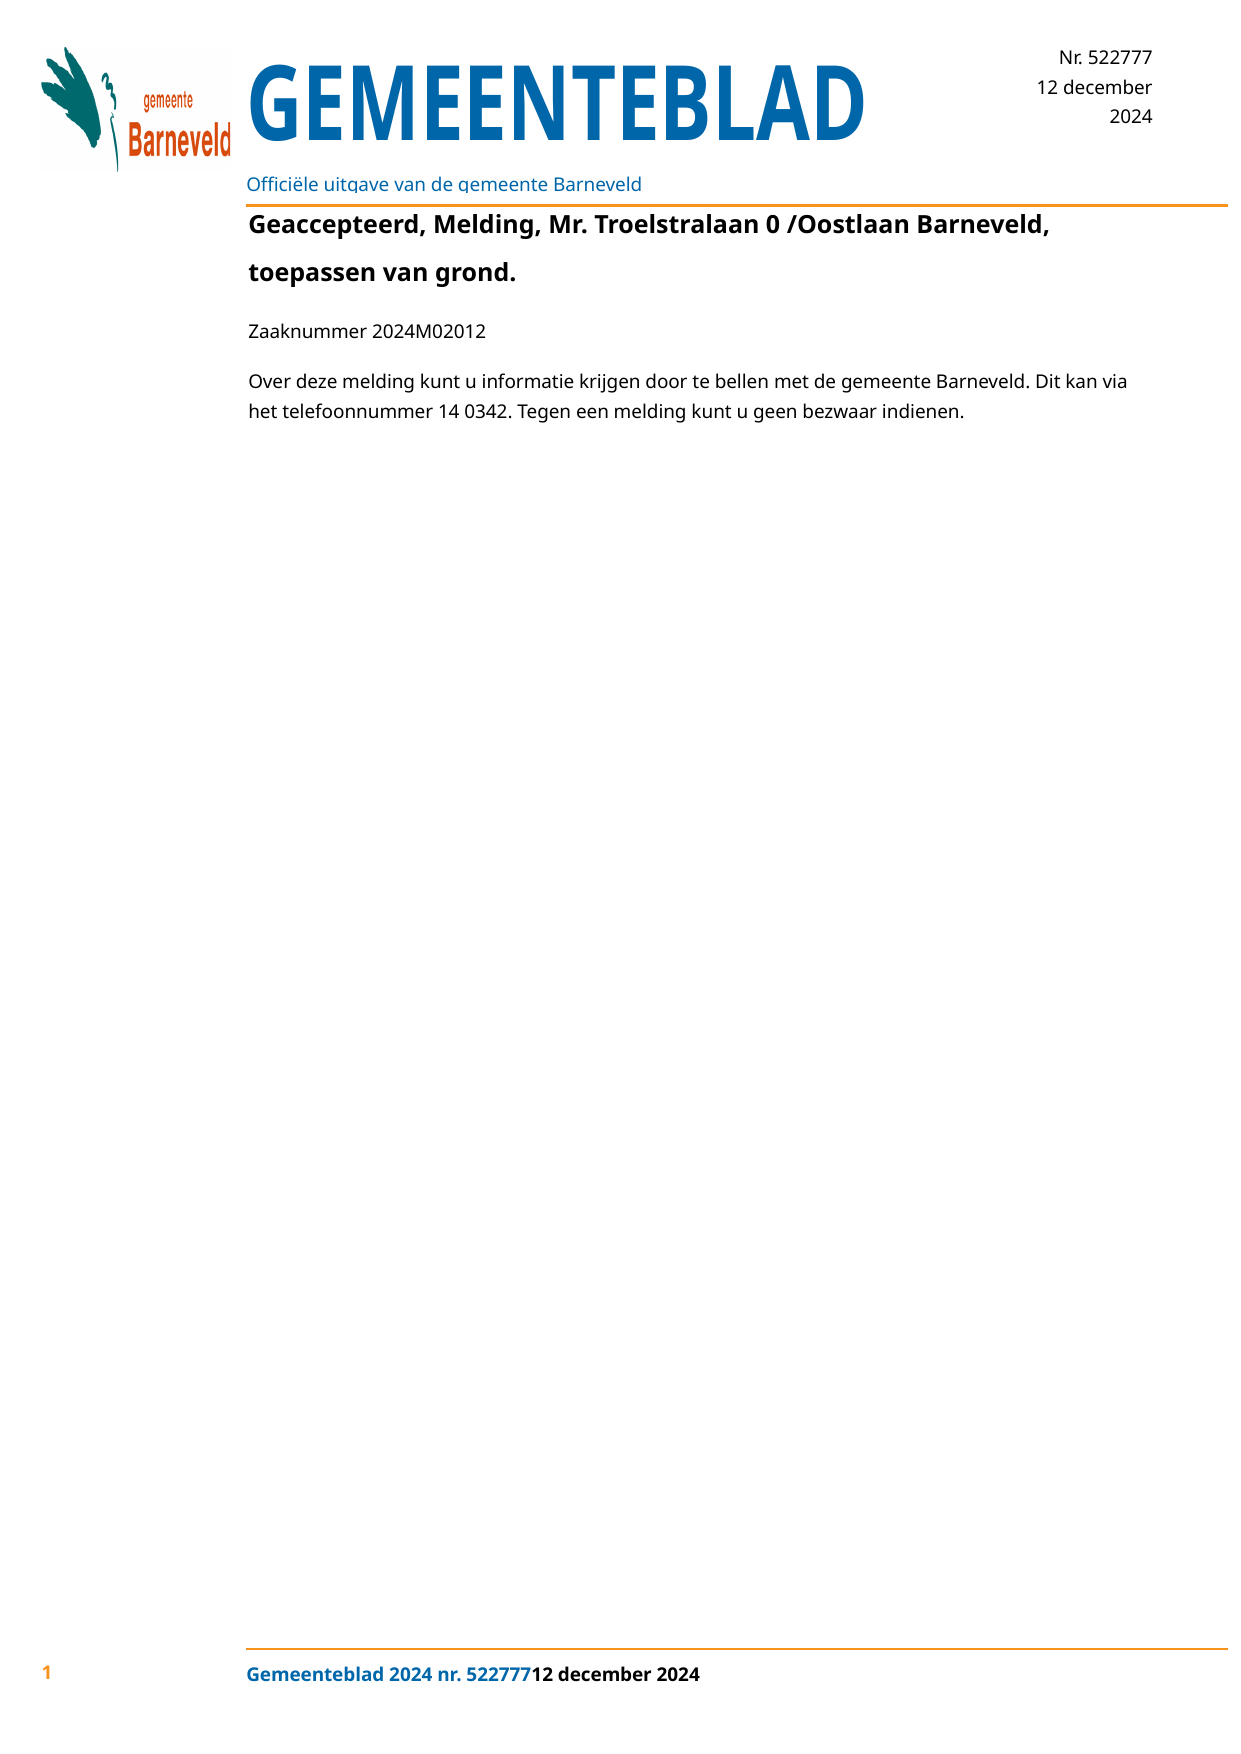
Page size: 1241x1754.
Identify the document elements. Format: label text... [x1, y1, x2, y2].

picture [41, 47, 231, 172]
text Geaccepteerd, Melding, Mr. Troelstralaan 0 /Oostlaan Barneveld, toepassen van grond. [248, 207, 1152, 288]
text Over deze melding kunt u informatie krijgen door te bellen met de gemeente Barneveld. Dit kan via het telefoonnummer 14 0342. Tegen een melding kunt u geen bezwaar indienen. [248, 368, 1152, 424]
text Zaaknummer 2024M02012 [248, 318, 1152, 344]
